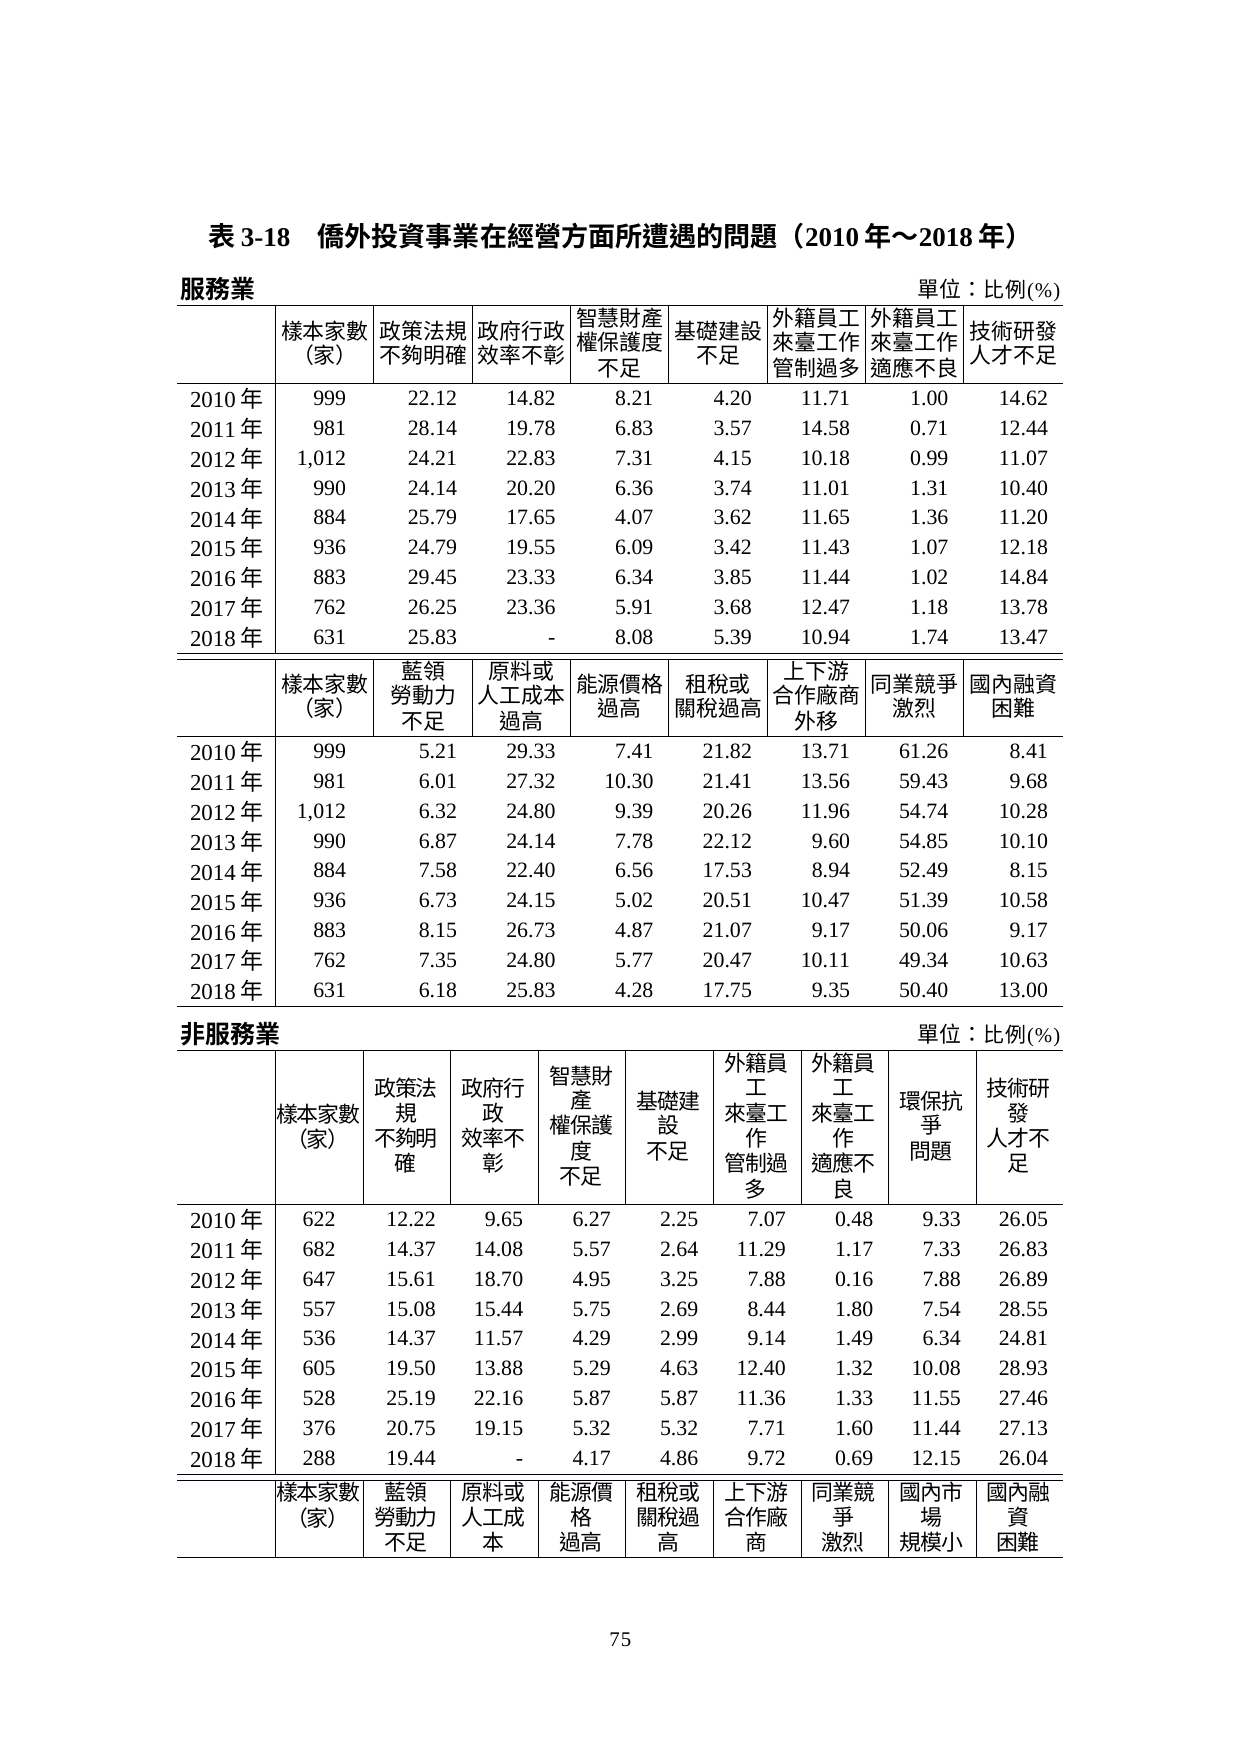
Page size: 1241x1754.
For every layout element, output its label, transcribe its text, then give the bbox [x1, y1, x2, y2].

table_cell 23.36 [472, 593, 571, 623]
table_cell 4.86 [626, 1444, 713, 1474]
table_cell 13.88 [451, 1354, 538, 1384]
table_cell 20.75 [363, 1414, 451, 1444]
table_cell 環保抗爭 問題 [889, 1051, 976, 1203]
table_cell 18.70 [451, 1264, 538, 1294]
table_cell 5.57 [538, 1235, 626, 1264]
table_cell 2015年 [177, 1354, 275, 1384]
table_cell 1.18 [865, 593, 963, 623]
table_cell [177, 660, 275, 736]
table_cell 0.48 [801, 1205, 888, 1234]
table_cell [451, 1475, 538, 1479]
table_cell 4.28 [571, 976, 669, 1006]
table_cell 藍領 勞動力 不足 [374, 660, 472, 736]
table_cell 基礎建設 不足 [626, 1051, 713, 1203]
table_cell 26.89 [976, 1264, 1063, 1294]
table_cell 2013年 [177, 473, 275, 503]
table_cell 1.49 [801, 1324, 888, 1354]
table_cell 981 [276, 414, 374, 443]
table_cell 12.40 [713, 1354, 801, 1384]
table_cell 2017年 [177, 593, 275, 623]
table_cell 28.93 [976, 1354, 1063, 1384]
table_cell 27.32 [472, 767, 571, 796]
table_cell 1.17 [801, 1235, 888, 1264]
table_cell 24.15 [472, 886, 571, 916]
text 表3-18 僑外投資事業在經營方面所遭遇的問題（2010年～2018年） [177, 215, 1063, 254]
table_cell 3.68 [669, 593, 767, 623]
table_cell 單位：比例(%) [620, 1018, 1063, 1050]
table_cell [275, 654, 374, 658]
table_cell 5.29 [538, 1354, 626, 1384]
table_cell 9.39 [571, 796, 669, 826]
table_cell 2014年 [177, 503, 275, 533]
table_cell 631 [276, 976, 374, 1006]
table_cell 7.31 [571, 443, 669, 473]
table_cell 2010年 [177, 1205, 275, 1234]
table_cell 2017年 [177, 1414, 275, 1444]
table_cell 17.65 [472, 503, 571, 533]
table_cell 5.32 [626, 1414, 713, 1444]
table_cell [620, 1007, 1063, 1017]
table_cell 5.87 [626, 1384, 713, 1414]
table_cell 3.57 [669, 414, 767, 443]
table_cell 936 [276, 533, 374, 563]
table_cell 59.43 [865, 767, 963, 796]
table_cell 631 [276, 623, 374, 653]
table_cell 61.26 [865, 737, 963, 767]
table_cell 21.07 [669, 916, 767, 946]
table_cell 2011年 [177, 767, 275, 796]
table_cell 6.09 [571, 533, 669, 563]
table_cell 10.08 [888, 1354, 976, 1384]
table_cell 10.18 [767, 443, 865, 473]
table_cell 884 [276, 503, 374, 533]
table_cell 0.69 [801, 1444, 888, 1474]
table_cell 14.84 [964, 563, 1063, 593]
table_cell 13.47 [964, 623, 1063, 653]
table_cell 24.79 [374, 533, 472, 563]
table_cell 19.78 [472, 414, 571, 443]
table_cell 14.08 [451, 1235, 538, 1264]
table_cell 2018年 [177, 623, 275, 653]
table_cell 技術研發 人才不足 [977, 1051, 1063, 1203]
table_cell 622 [276, 1205, 363, 1234]
table_cell [767, 654, 865, 658]
table_cell [538, 1475, 626, 1479]
table_cell 12.44 [964, 414, 1063, 443]
table_cell 14.82 [472, 384, 571, 413]
table_cell 11.07 [964, 443, 1063, 473]
table_cell 12.47 [767, 593, 865, 623]
table_cell 6.18 [374, 976, 472, 1006]
table_cell 52.49 [865, 856, 963, 886]
table_cell 13.78 [964, 593, 1063, 623]
table_cell 26.04 [976, 1444, 1063, 1474]
table_cell 883 [276, 563, 374, 593]
table_cell 26.25 [374, 593, 472, 623]
table_cell 8.94 [767, 856, 865, 886]
table_cell 能源價格 過高 [571, 660, 668, 736]
table_cell 883 [276, 916, 374, 946]
table_cell 2018年 [177, 976, 275, 1006]
table_cell 4.63 [626, 1354, 713, 1384]
table_cell 51.39 [865, 886, 963, 916]
table_header 服務業 [177, 273, 620, 305]
table_cell 9.33 [888, 1205, 976, 1234]
table_cell 11.01 [767, 473, 865, 503]
table_cell 2.69 [626, 1294, 713, 1324]
table_cell 762 [276, 946, 374, 976]
table_cell 2014年 [177, 856, 275, 886]
table_cell 1.33 [801, 1384, 888, 1414]
table_cell 17.75 [669, 976, 767, 1006]
table_cell 12.22 [363, 1205, 451, 1234]
table_cell 1.36 [865, 503, 963, 533]
table_cell 2014年 [177, 1324, 275, 1354]
table_cell 23.33 [472, 563, 571, 593]
table_cell 1.80 [801, 1294, 888, 1324]
table_cell [177, 1051, 275, 1203]
table_cell 8.15 [964, 856, 1063, 886]
table_cell 13.56 [767, 767, 865, 796]
table_cell 政府行政 效率不彰 [451, 1051, 538, 1203]
table_cell 22.12 [374, 384, 472, 413]
table_cell 13.71 [767, 737, 865, 767]
table_cell 29.33 [472, 737, 571, 767]
table_cell 6.73 [374, 886, 472, 916]
table_cell 外籍員工 來臺工作 適應不良 [802, 1051, 888, 1203]
table_cell 25.79 [374, 503, 472, 533]
table_cell 0.16 [801, 1264, 888, 1294]
table_cell [669, 654, 767, 658]
table_cell 基礎建設 不足 [669, 306, 767, 382]
table_cell 29.45 [374, 563, 472, 593]
table_cell 4.07 [571, 503, 669, 533]
table_cell 2015年 [177, 533, 275, 563]
table_cell 6.32 [374, 796, 472, 826]
table_cell 22.12 [669, 826, 767, 856]
table_cell 682 [276, 1235, 363, 1264]
table_cell 4.95 [538, 1264, 626, 1294]
table_cell 557 [276, 1294, 363, 1324]
table_cell 24.14 [472, 826, 571, 856]
table_cell 10.63 [964, 946, 1063, 976]
table_cell 25.83 [472, 976, 571, 1006]
table_cell 10.47 [767, 886, 865, 916]
table_cell 同業競爭 激烈 [866, 660, 963, 736]
table_cell 9.17 [767, 916, 865, 946]
table_cell 3.62 [669, 503, 767, 533]
table_cell 政府行政 效率不彰 [473, 306, 570, 382]
table_cell 7.58 [374, 856, 472, 886]
table_cell - [451, 1444, 538, 1474]
table_cell 3.42 [669, 533, 767, 563]
table_cell 8.08 [571, 623, 669, 653]
table_cell 25.83 [374, 623, 472, 653]
table_cell 6.36 [571, 473, 669, 503]
table_cell 1,012 [276, 796, 374, 826]
table_cell [177, 1475, 275, 1479]
table_cell 5.32 [538, 1414, 626, 1444]
table_cell 6.01 [374, 767, 472, 796]
table_cell 22.83 [472, 443, 571, 473]
table_cell 2012年 [177, 796, 275, 826]
table_cell 19.15 [451, 1414, 538, 1444]
table_cell 54.85 [865, 826, 963, 856]
table_cell 5.21 [374, 737, 472, 767]
table_cell 884 [276, 856, 374, 886]
table_cell 樣本家數 （家） [276, 1051, 363, 1203]
table_cell 50.06 [865, 916, 963, 946]
table_cell [177, 306, 275, 382]
table_cell 5.39 [669, 623, 767, 653]
table_cell 2.99 [626, 1324, 713, 1354]
table_cell 288 [276, 1444, 363, 1474]
table_cell 7.41 [571, 737, 669, 767]
table_cell 11.71 [767, 384, 865, 413]
table_cell 4.87 [571, 916, 669, 946]
table_cell 9.35 [767, 976, 865, 1006]
table_cell 26.73 [472, 916, 571, 946]
table_cell 2015年 [177, 886, 275, 916]
table_cell 7.88 [713, 1264, 801, 1294]
table_cell 藍領 勞動力 不足 [364, 1481, 450, 1557]
table_cell 25.19 [363, 1384, 451, 1414]
table_cell 24.80 [472, 946, 571, 976]
table_cell [626, 1475, 713, 1479]
table_cell 22.16 [451, 1384, 538, 1414]
table_cell 26.83 [976, 1235, 1063, 1264]
table_cell 8.21 [571, 384, 669, 413]
table_cell 54.74 [865, 796, 963, 826]
table_cell [964, 654, 1063, 658]
table_cell 11.44 [767, 563, 865, 593]
table_cell 2017年 [177, 946, 275, 976]
table_cell 8.41 [964, 737, 1063, 767]
table_cell 8.44 [713, 1294, 801, 1324]
table_cell 11.36 [713, 1384, 801, 1414]
table_cell 7.35 [374, 946, 472, 976]
table_cell 3.25 [626, 1264, 713, 1294]
table_cell 20.26 [669, 796, 767, 826]
table_cell 外籍員工 來臺工作 管制過多 [768, 306, 865, 382]
table_cell 11.57 [451, 1324, 538, 1354]
table_cell [177, 1007, 620, 1017]
table_cell [472, 654, 571, 658]
table_cell 528 [276, 1384, 363, 1414]
table_cell 14.58 [767, 414, 865, 443]
table_cell 10.30 [571, 767, 669, 796]
table_cell 13.00 [964, 976, 1063, 1006]
table_cell 2016年 [177, 1384, 275, 1414]
table_cell 5.02 [571, 886, 669, 916]
table_cell 租稅或 關稅過高 [626, 1481, 713, 1557]
table_cell [865, 654, 963, 658]
table_cell 5.77 [571, 946, 669, 976]
table_cell 15.44 [451, 1294, 538, 1324]
table_cell 1.07 [865, 533, 963, 563]
table_cell 7.54 [888, 1294, 976, 1324]
table_cell 上下游 合作廠商 外移 [768, 660, 865, 736]
table_cell 12.15 [888, 1444, 976, 1474]
table_cell 15.08 [363, 1294, 451, 1324]
table_cell [571, 654, 669, 658]
table_cell 2016年 [177, 563, 275, 593]
table_cell 50.40 [865, 976, 963, 1006]
table_cell 11.29 [713, 1235, 801, 1264]
table_cell 24.14 [374, 473, 472, 503]
table_cell 9.72 [713, 1444, 801, 1474]
table_cell 605 [276, 1354, 363, 1384]
table_cell [888, 1475, 976, 1479]
table_cell [374, 654, 472, 658]
table_cell 10.58 [964, 886, 1063, 916]
table_cell 國內市場 規模小 [889, 1481, 976, 1557]
table_cell 27.46 [976, 1384, 1063, 1414]
table_cell 2.25 [626, 1205, 713, 1234]
table_cell 11.44 [888, 1414, 976, 1444]
table_cell 7.78 [571, 826, 669, 856]
table_cell 2011年 [177, 414, 275, 443]
table_cell 9.68 [964, 767, 1063, 796]
table_cell 10.28 [964, 796, 1063, 826]
table_cell 6.27 [538, 1205, 626, 1234]
table_cell 9.65 [451, 1205, 538, 1234]
table_cell 樣本家數 （家） [276, 1481, 363, 1557]
table_cell 樣本家數 （家） [276, 306, 373, 382]
table_cell 22.40 [472, 856, 571, 886]
table_cell 2011年 [177, 1235, 275, 1264]
table_cell 11.65 [767, 503, 865, 533]
table_cell 14.37 [363, 1324, 451, 1354]
table_cell 外籍員工 來臺工作 適應不良 [866, 306, 963, 382]
table_header 單位：比例(%) [620, 273, 1063, 305]
table_cell 6.83 [571, 414, 669, 443]
table_cell 4.15 [669, 443, 767, 473]
table_cell 14.62 [964, 384, 1063, 413]
table_cell 能源價格 過高 [539, 1481, 625, 1557]
table_cell 外籍員工 來臺工作 管制過多 [714, 1051, 801, 1203]
table_cell 17.53 [669, 856, 767, 886]
table_cell 10.10 [964, 826, 1063, 856]
table_cell 上下游 合作廠商 [714, 1481, 801, 1557]
table_cell 4.29 [538, 1324, 626, 1354]
table_cell 28.14 [374, 414, 472, 443]
table_cell 10.94 [767, 623, 865, 653]
table_cell - [472, 623, 571, 653]
table_cell 國內融資 困難 [977, 1481, 1063, 1557]
table_cell 原料或 人工成本 過高 [473, 660, 570, 736]
table_cell 9.60 [767, 826, 865, 856]
table_cell 20.20 [472, 473, 571, 503]
table_cell 2013年 [177, 1294, 275, 1324]
table_cell [363, 1475, 451, 1479]
table_cell 20.51 [669, 886, 767, 916]
table_cell 26.05 [976, 1205, 1063, 1234]
table_cell 647 [276, 1264, 363, 1294]
table_cell 租稅或 關稅過高 [669, 660, 767, 736]
table_cell 936 [276, 886, 374, 916]
table_cell 同業競爭 激烈 [802, 1481, 888, 1557]
table_cell 11.55 [888, 1384, 976, 1414]
table_cell 49.34 [865, 946, 963, 976]
table_cell 20.47 [669, 946, 767, 976]
table_cell 9.14 [713, 1324, 801, 1354]
table_cell 376 [276, 1414, 363, 1444]
table_cell 2010年 [177, 737, 275, 767]
table_cell 4.20 [669, 384, 767, 413]
table_cell 981 [276, 767, 374, 796]
table_cell 智慧財產 權保護度 不足 [539, 1051, 625, 1203]
table_cell 1.32 [801, 1354, 888, 1384]
table_cell [177, 1481, 275, 1557]
table_cell 1,012 [276, 443, 374, 473]
table_cell 10.40 [964, 473, 1063, 503]
table_cell 政策法規 不夠明確 [364, 1051, 450, 1203]
table_cell [275, 1475, 363, 1479]
table_cell 19.44 [363, 1444, 451, 1474]
table_cell 0.71 [865, 414, 963, 443]
table_cell 24.21 [374, 443, 472, 473]
table_cell 762 [276, 593, 374, 623]
table_cell 10.11 [767, 946, 865, 976]
table_cell 990 [276, 473, 374, 503]
table_cell 1.02 [865, 563, 963, 593]
table_cell 智慧財產 權保護度 不足 [571, 306, 668, 382]
table_cell 1.60 [801, 1414, 888, 1444]
table_cell 24.80 [472, 796, 571, 826]
table_cell 6.56 [571, 856, 669, 886]
table_cell 19.50 [363, 1354, 451, 1384]
table_cell 7.07 [713, 1205, 801, 1234]
table_cell 1.31 [865, 473, 963, 503]
table_cell 8.15 [374, 916, 472, 946]
table_cell 999 [276, 384, 374, 413]
table_cell 21.82 [669, 737, 767, 767]
table_cell 非服務業 [177, 1018, 620, 1050]
table_cell [801, 1475, 888, 1479]
table_cell [177, 654, 275, 658]
table_cell 2013年 [177, 826, 275, 856]
table_cell 3.85 [669, 563, 767, 593]
table_cell 999 [276, 737, 374, 767]
table_cell 536 [276, 1324, 363, 1354]
table_cell 990 [276, 826, 374, 856]
table_cell 14.37 [363, 1235, 451, 1264]
table_cell 19.55 [472, 533, 571, 563]
table_cell 9.17 [964, 916, 1063, 946]
table_cell 6.34 [571, 563, 669, 593]
table_cell 11.20 [964, 503, 1063, 533]
table_cell 7.71 [713, 1414, 801, 1444]
table_cell 27.13 [976, 1414, 1063, 1444]
table_cell 2010年 [177, 384, 275, 413]
table_cell 原料或 人工成本 [451, 1481, 538, 1557]
table_cell 24.81 [976, 1324, 1063, 1354]
table_cell [976, 1475, 1063, 1479]
table_cell 11.96 [767, 796, 865, 826]
table_cell 3.74 [669, 473, 767, 503]
table_cell 2018年 [177, 1444, 275, 1474]
table_cell 7.88 [888, 1264, 976, 1294]
table_cell 6.87 [374, 826, 472, 856]
table_cell 1.00 [865, 384, 963, 413]
table_cell 4.17 [538, 1444, 626, 1474]
table_cell 11.43 [767, 533, 865, 563]
table_cell 國內融資 困難 [964, 660, 1063, 736]
table_cell 0.99 [865, 443, 963, 473]
table_cell 2012年 [177, 1264, 275, 1294]
table_cell 28.55 [976, 1294, 1063, 1324]
table_cell 12.18 [964, 533, 1063, 563]
table_cell 15.61 [363, 1264, 451, 1294]
table_cell 5.75 [538, 1294, 626, 1324]
table_cell 2016年 [177, 916, 275, 946]
table_cell 政策法規 不夠明確 [374, 306, 472, 382]
table_cell 6.34 [888, 1324, 976, 1354]
table_cell 樣本家數 （家） [276, 660, 373, 736]
table_cell 5.91 [571, 593, 669, 623]
table_cell 2012年 [177, 443, 275, 473]
table_cell 5.87 [538, 1384, 626, 1414]
table_cell [713, 1475, 801, 1479]
table_cell 7.33 [888, 1235, 976, 1264]
table_cell 技術研發 人才不足 [964, 306, 1063, 382]
table_cell 2.64 [626, 1235, 713, 1264]
table_cell 21.41 [669, 767, 767, 796]
table_cell 1.74 [865, 623, 963, 653]
